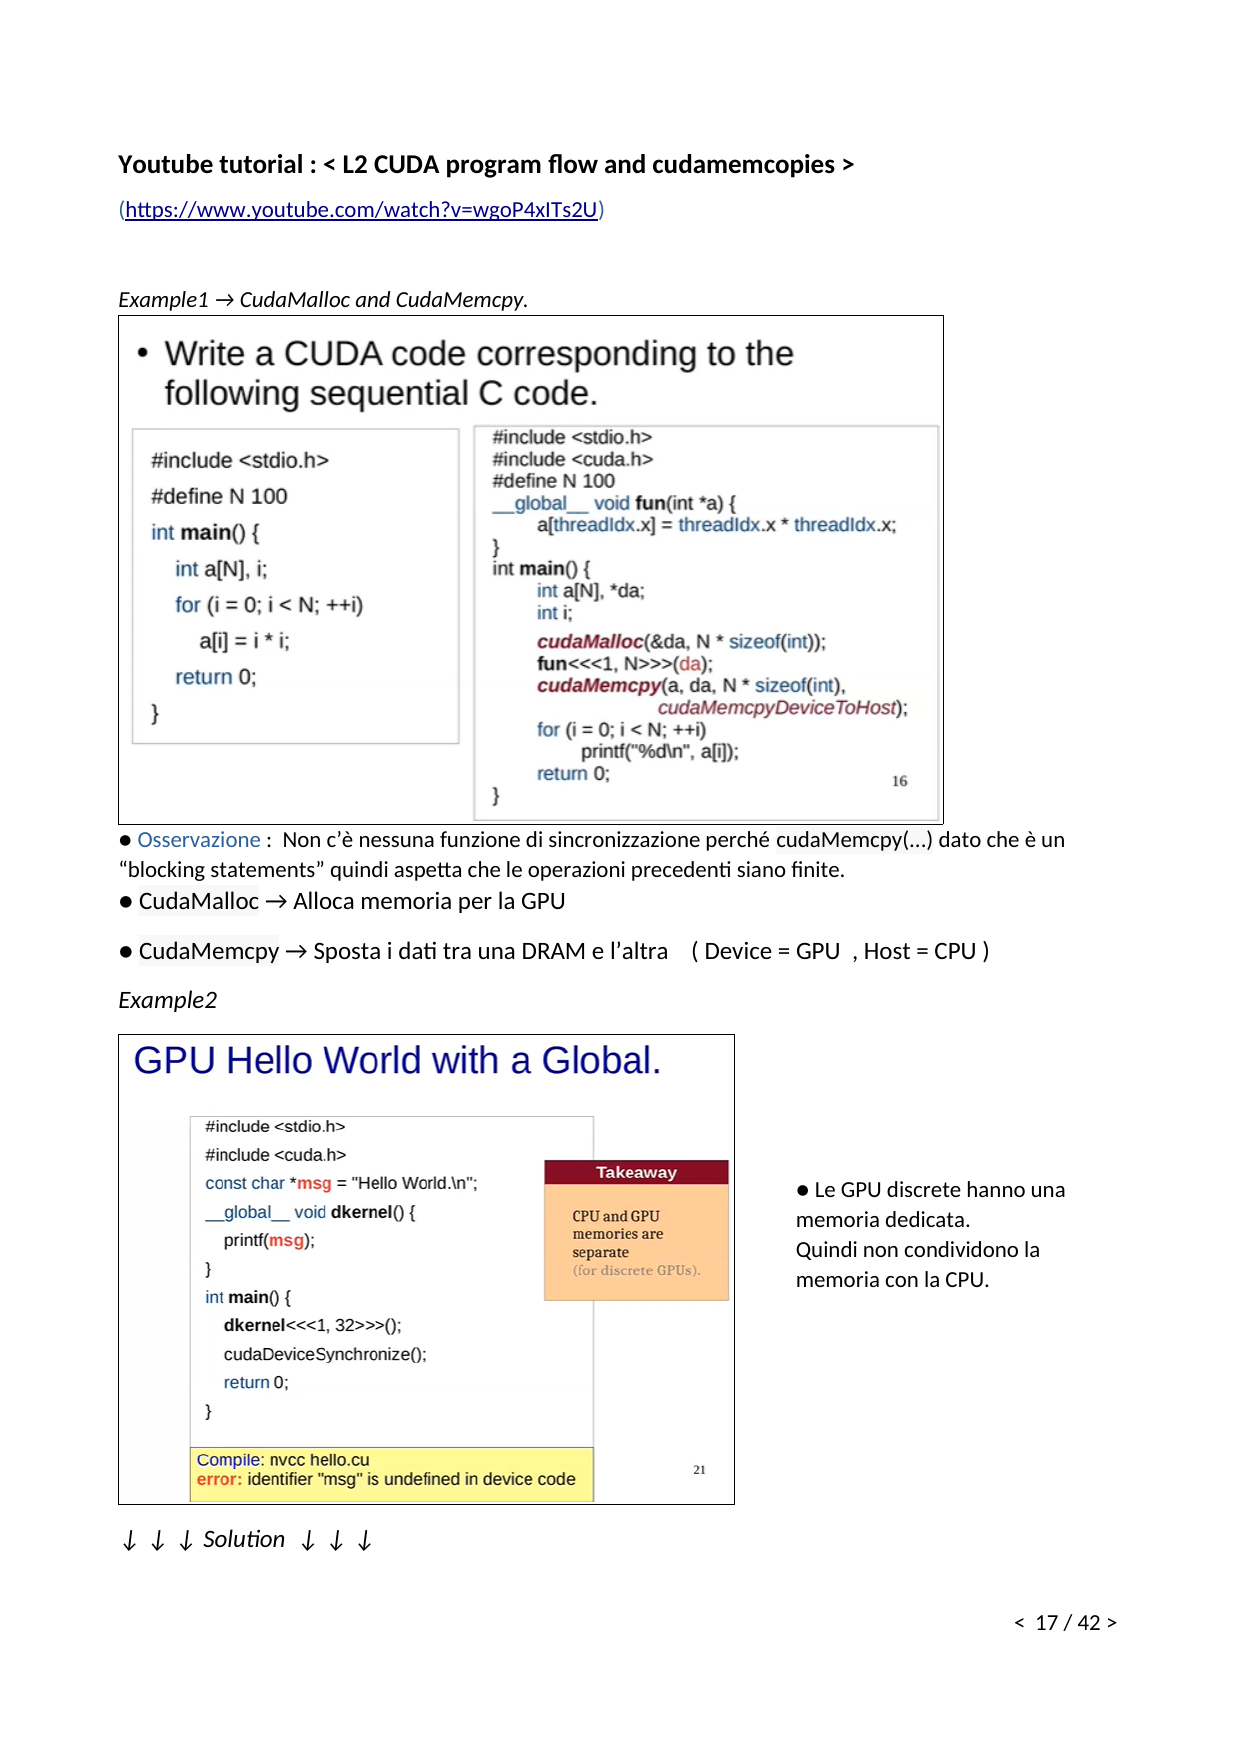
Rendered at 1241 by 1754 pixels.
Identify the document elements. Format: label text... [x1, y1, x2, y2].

text ↓ ↓ ↓ Solution ↓ ↓ ↓ [118, 1523, 1122, 1554]
text Example1 → CudaMalloc and CudaMemcpy. [118, 285, 1122, 313]
text ● Osservazione : Non c’è nessuna funzione di sincronizzazione perché cudaMemcpy(...) dato che è un “blocking statements” quindi aspetta che le operazioni precedenti siano finite. [118, 826, 1122, 883]
text ● CudaMalloc → Alloca memoria per la GPU [118, 885, 1122, 916]
text ● CudaMemcpy → Sposta i dati tra una DRAM e l’altra ( Device = GPU , Host = CPU ) [118, 935, 1122, 966]
text (https://www.youtube.com/watch?v=wgoP4xITs2U) [118, 195, 1122, 223]
picture [121, 1037, 732, 1502]
subtitle Youtube tutorial : < L2 CUDA program flow and cudamemcopies > [118, 148, 1122, 181]
picture [121, 318, 941, 821]
text Example2 [118, 984, 1122, 1015]
